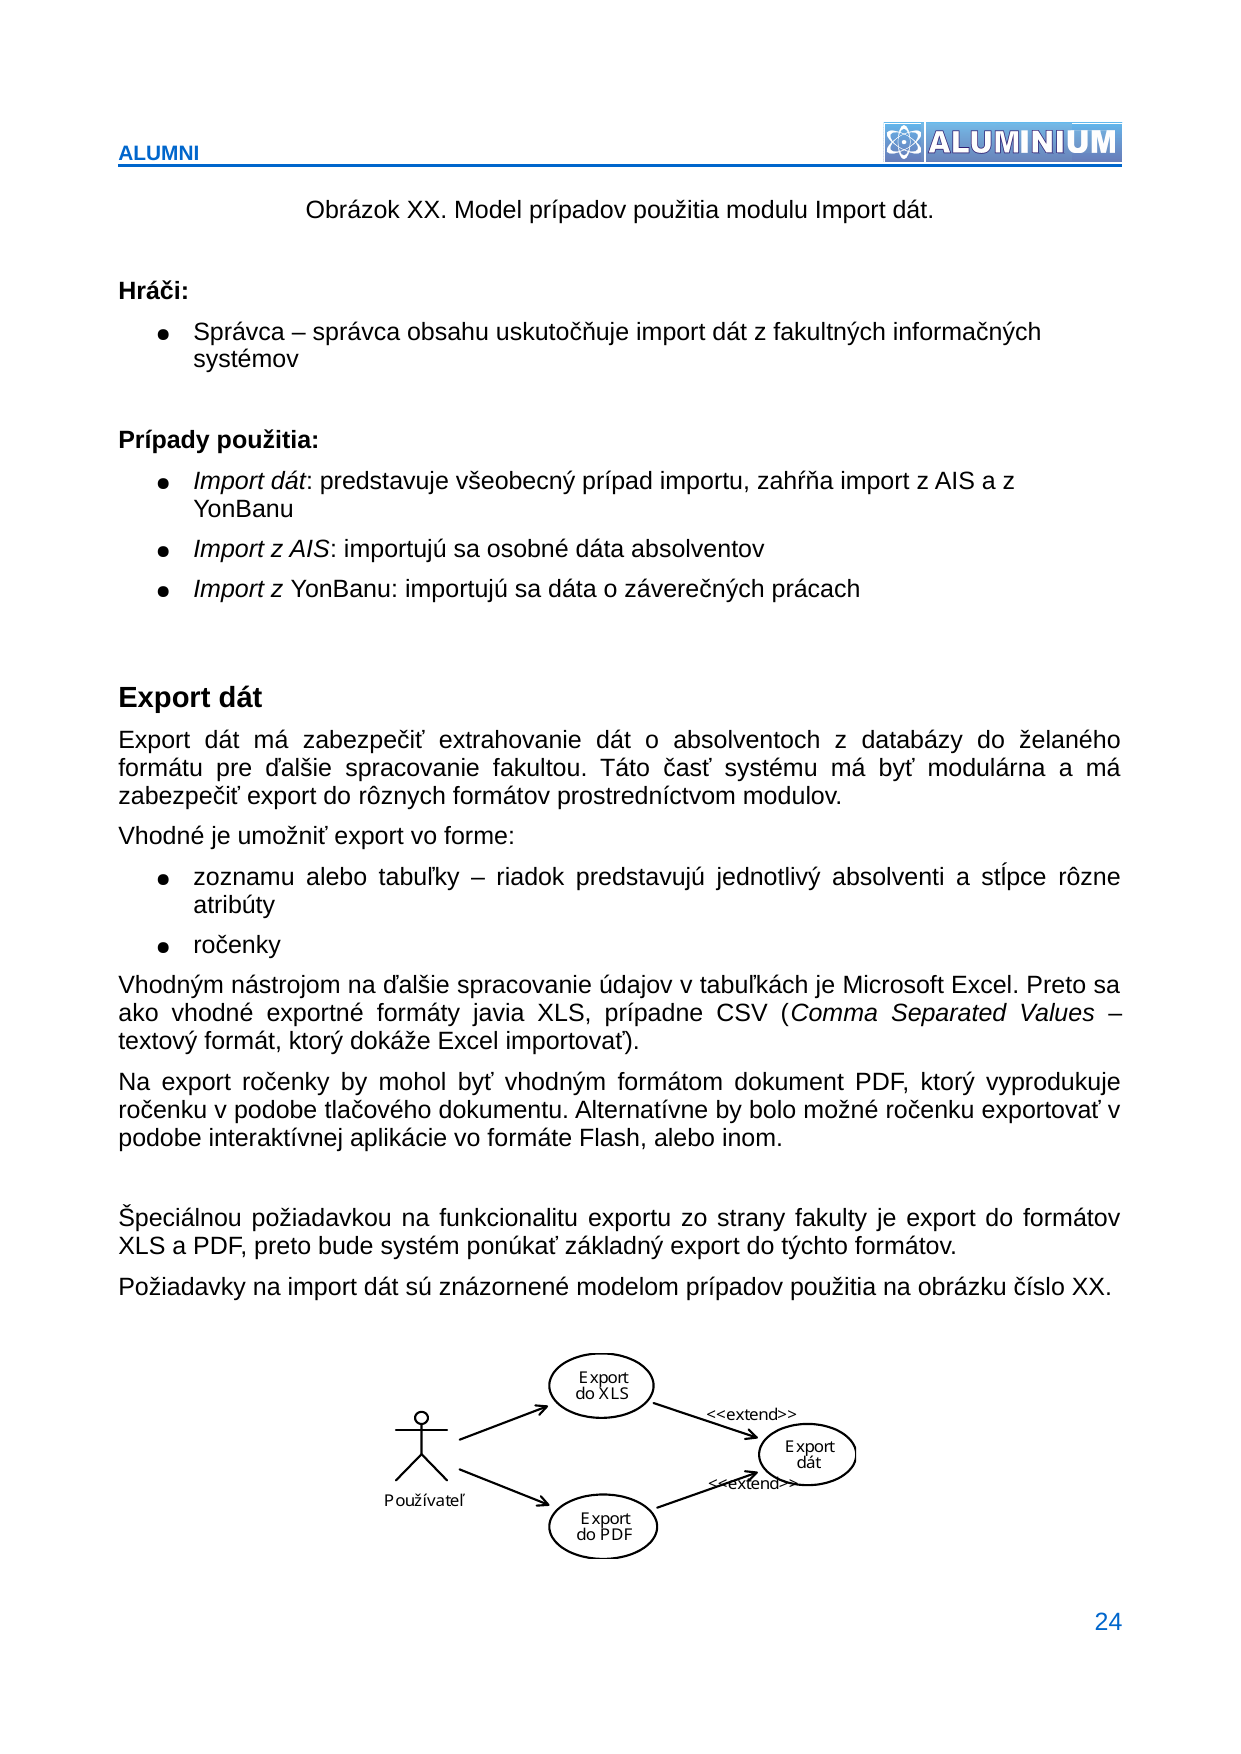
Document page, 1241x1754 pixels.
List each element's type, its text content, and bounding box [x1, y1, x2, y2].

text Export dát má zabezpečiť extrahovanie dát o absolventoch z databázy do želaného formátu pre ďalšie spracovanie fakultou. Táto časť systému má byť modulárna a má zabezpečiť export do rôznych formátov prostredníctvom modulov. [118, 726, 1122, 810]
list Import z AIS: importujú sa osobné dáta absolventov [156, 535, 1122, 563]
list Import dát: predstavuje všeobecný prípad importu, zahŕňa import z AIS a z YonBanu [156, 467, 1122, 522]
list ročenky [156, 931, 1122, 959]
text Obrázok XX. Model prípadov použitia modulu Import dát. [118, 196, 1122, 224]
list Správca – správca obsahu uskutočňuje import dát z fakultných informačných systémov [156, 317, 1122, 373]
text Vhodným nástrojom na ďalšie spracovanie údajov v tabuľkách je Microsoft Excel. Preto sa ako vhodné exportné formáty javia XLS, prípadne CSV (Comma Separated Values – textový formát, ktorý dokáže Excel importovať). [118, 971, 1122, 1055]
text Požiadavky na import dát sú znázornené modelom prípadov použitia na obrázku číslo XX. [118, 1273, 1122, 1301]
text Na export ročenky by mohol byť vhodným formátom dokument PDF, ktorý vyprodukuje ročenku v podobe tlačového dokumentu. Alternatívne by bolo možné ročenku exportovať v podobe interaktívnej aplikácie vo formáte Flash, alebo inom. [118, 1068, 1122, 1151]
text Špeciálnou požiadavkou na funkcionalitu exportu zo strany fakulty je export do formátov XLS a PDF, preto bude systém ponúkať základný export do týchto formátov. [118, 1204, 1122, 1260]
text Prípady použitia: [118, 426, 1122, 454]
list zoznamu alebo tabuľky – riadok predstavujú jednotlivý absolventi a stĺpce rôzne atribúty [156, 863, 1122, 918]
subtitle Export dát [118, 681, 1122, 713]
list Import z YonBanu: importujú sa dáta o záverečných prácach [156, 575, 1122, 603]
text Vhodné je umožniť export vo forme: [118, 822, 1122, 850]
text Hráči: [118, 277, 1122, 305]
